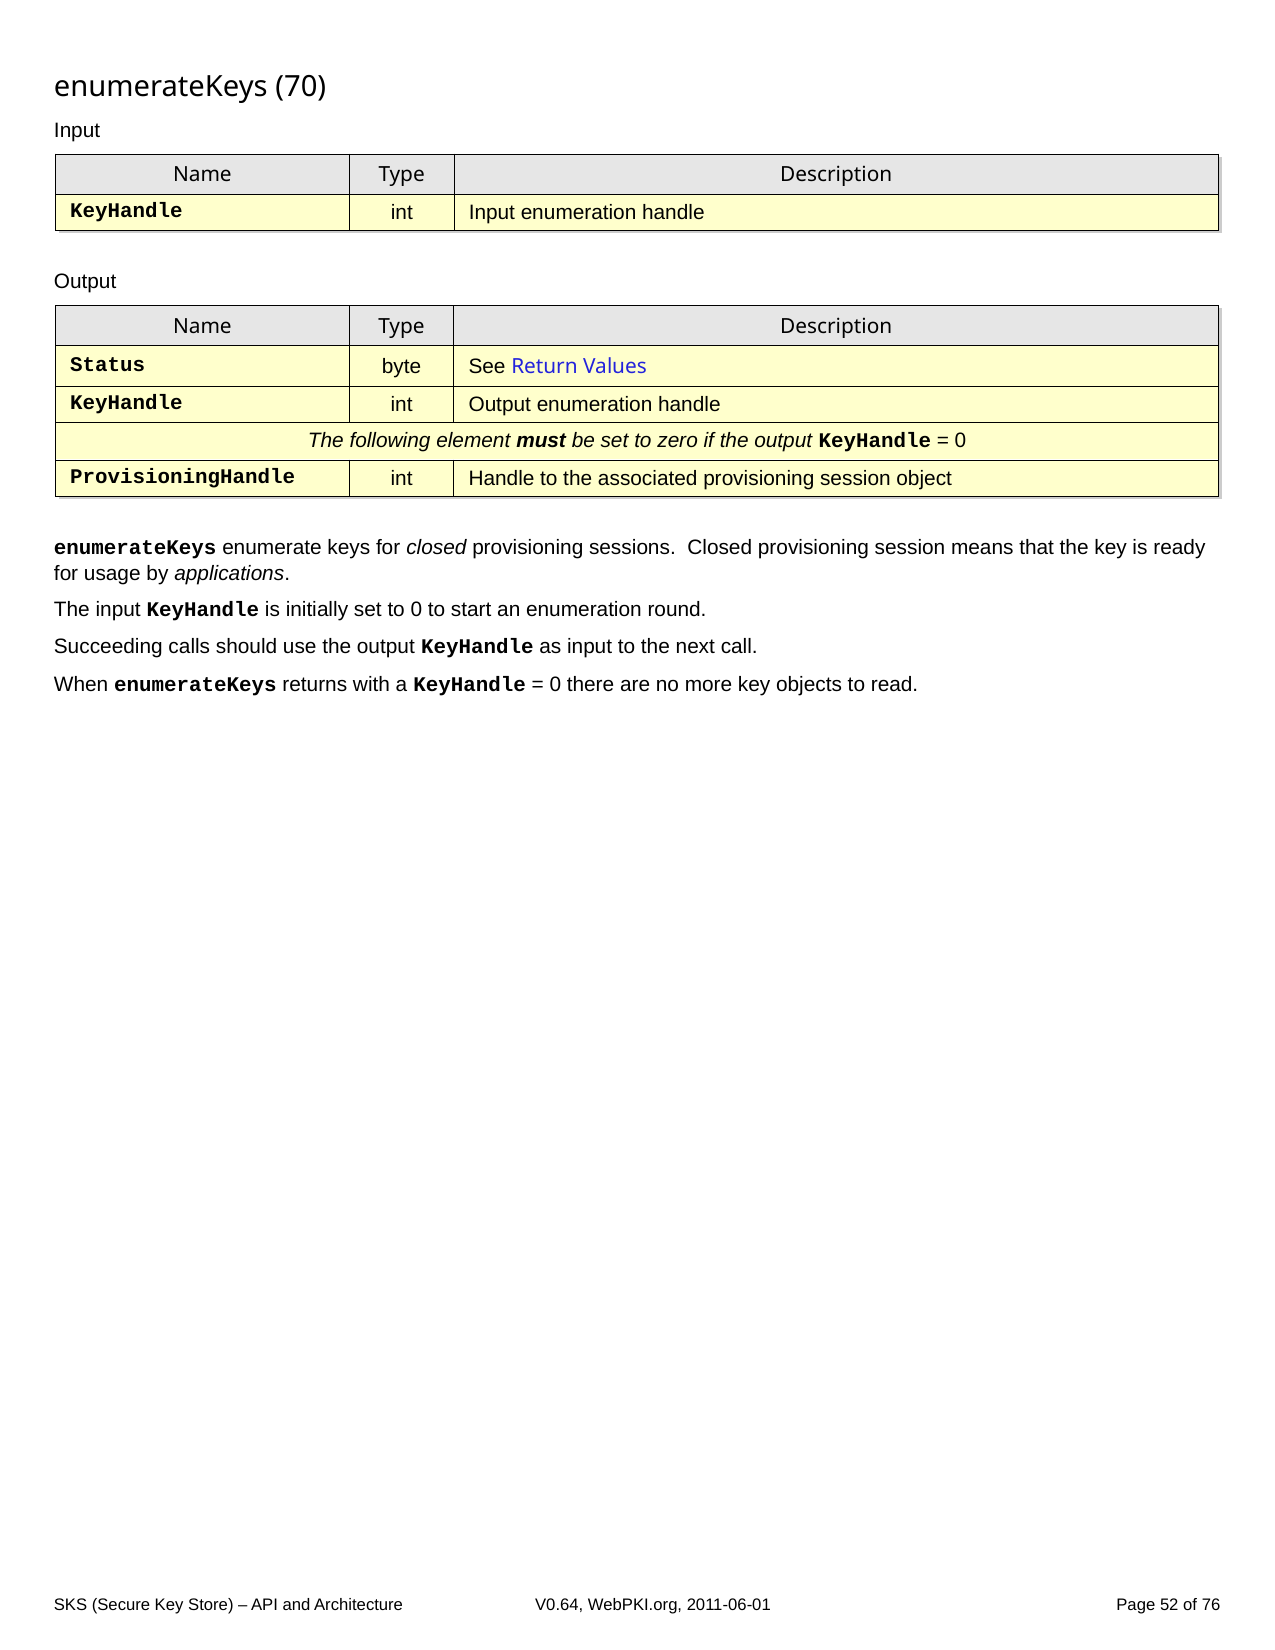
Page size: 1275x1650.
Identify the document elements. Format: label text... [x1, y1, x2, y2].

table_cell int [350, 387, 453, 422]
table_header Type [350, 306, 453, 345]
table_cell Input enumeration handle [455, 195, 1218, 230]
table_cell KeyHandle [56, 387, 349, 422]
text When enumerateKeys returns with a KeyHandle = 0 there are no more key objects to read. [54, 672, 1221, 697]
text Input [54, 118, 1221, 142]
text Succeeding calls should use the output KeyHandle as input to the next call. [54, 634, 1221, 660]
subtitle enumerateKeys (70) [54, 66, 1221, 105]
table_cell The following element must be set to zero if the output KeyHandle = 0 [56, 423, 1218, 459]
table_cell Status [56, 346, 349, 386]
table_cell See Return Values [454, 346, 1218, 386]
table_cell ProvisioningHandle [56, 461, 349, 496]
table_cell byte [350, 346, 453, 386]
table_header Type [350, 155, 454, 194]
table_cell int [350, 461, 453, 496]
table_cell Output enumeration handle [454, 387, 1218, 422]
table_cell KeyHandle [56, 195, 349, 230]
table_header Description [455, 155, 1218, 194]
text Output [54, 269, 1221, 293]
table_header Name [56, 306, 349, 345]
text enumerateKeys enumerate keys for closed provisioning sessions. Closed provisioning session means that the key is ready for usage by applications. [54, 535, 1221, 585]
table_header Name [56, 155, 349, 194]
text The input KeyHandle is initially set to 0 to start an enumeration round. [54, 596, 1221, 622]
table_header Description [454, 306, 1218, 345]
table_cell Handle to the associated provisioning session object [454, 461, 1218, 496]
table_cell int [350, 195, 454, 230]
